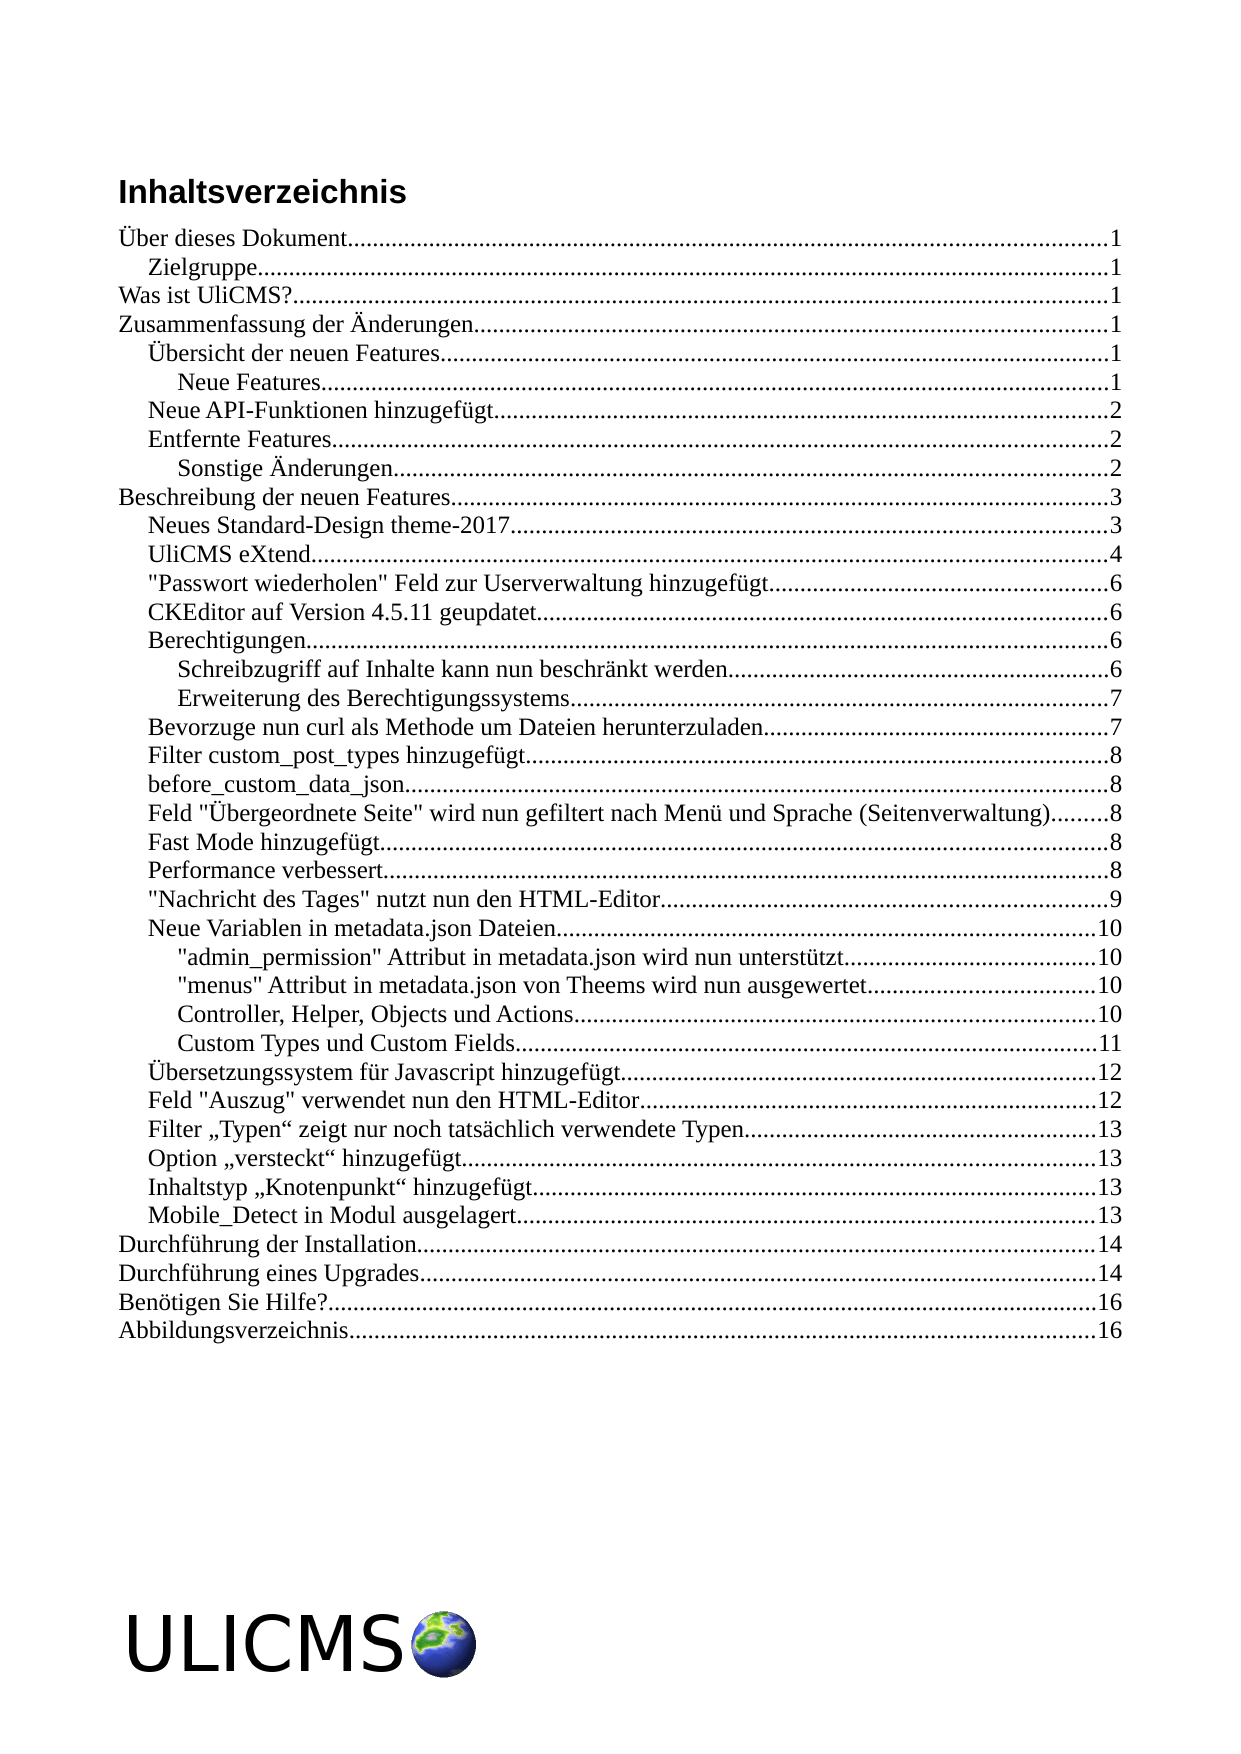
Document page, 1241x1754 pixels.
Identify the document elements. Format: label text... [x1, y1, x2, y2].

text before_custom_data_json 8 [148, 769, 1122, 798]
text Übersicht der neuen Features 1 [148, 338, 1122, 367]
text Durchführung eines Upgrades 14 [118, 1258, 1122, 1287]
text Feld "Übergeordnete Seite" wird nun gefiltert nach Menü und Sprache (Seitenverwaltung) 8 [148, 798, 1122, 827]
text CKEditor auf Version 4.5.11 geupdatet 6 [148, 597, 1122, 625]
text Neue API-Funktionen hinzugefügt 2 [148, 395, 1122, 424]
text Übersetzungssystem für Javascript hinzugefügt 12 [148, 1057, 1122, 1085]
text Custom Types und Custom Fields 11 [177, 1028, 1122, 1057]
text Zielgruppe 1 [148, 252, 1122, 280]
text Entfernte Features 2 [148, 424, 1122, 453]
text "Nachricht des Tages" nutzt nun den HTML-Editor 9 [148, 884, 1122, 913]
text "Passwort wiederholen" Feld zur Userverwaltung hinzugefügt 6 [148, 568, 1122, 597]
text Neue Features 1 [177, 367, 1122, 395]
text Neue Variablen in metadata.json Dateien 10 [148, 913, 1122, 942]
text Was ist UliCMS? 1 [118, 280, 1122, 309]
text Inhaltstyp „Knotenpunkt“ hinzugefügt 13 [148, 1172, 1122, 1200]
text Mobile_Detect in Modul ausgelagert 13 [148, 1200, 1122, 1229]
text Zusammenfassung der Änderungen 1 [118, 309, 1122, 338]
text Feld "Auszug" verwendet nun den HTML-Editor 12 [148, 1085, 1122, 1114]
text Filter custom_post_types hinzugefügt 8 [148, 740, 1122, 769]
text Fast Mode hinzugefügt 8 [148, 827, 1122, 855]
picture [118, 1607, 479, 1681]
text Bevorzuge nun curl als Methode um Dateien herunterzuladen 7 [148, 712, 1122, 740]
text Benötigen Sie Hilfe? 16 [118, 1287, 1122, 1315]
text Filter „Typen“ zeigt nur noch tatsächlich verwendete Typen 13 [148, 1114, 1122, 1143]
text Berechtigungen 6 [148, 625, 1122, 654]
text Option „versteckt“ hinzugefügt 13 [148, 1143, 1122, 1172]
text Abbildungsverzeichnis 16 [118, 1315, 1122, 1344]
text "admin_permission" Attribut in metadata.json wird nun unterstützt 10 [177, 942, 1122, 970]
text Neues Standard-Design theme-2017 3 [148, 510, 1122, 539]
text Durchführung der Installation 14 [118, 1229, 1122, 1258]
text Controller, Helper, Objects und Actions 10 [177, 999, 1122, 1028]
text Sonstige Änderungen 2 [177, 453, 1122, 482]
text UliCMS eXtend 4 [148, 539, 1122, 568]
text Performance verbessert 8 [148, 855, 1122, 884]
text Über dieses Dokument 1 [118, 223, 1122, 252]
text Schreibzugriff auf Inhalte kann nun beschränkt werden 6 [177, 654, 1122, 683]
subtitle Inhaltsverzeichnis [118, 172, 1122, 210]
text Beschreibung der neuen Features 3 [118, 482, 1122, 510]
text "menus" Attribut in metadata.json von Theems wird nun ausgewertet 10 [177, 970, 1122, 999]
text Erweiterung des Berechtigungssystems 7 [177, 683, 1122, 712]
